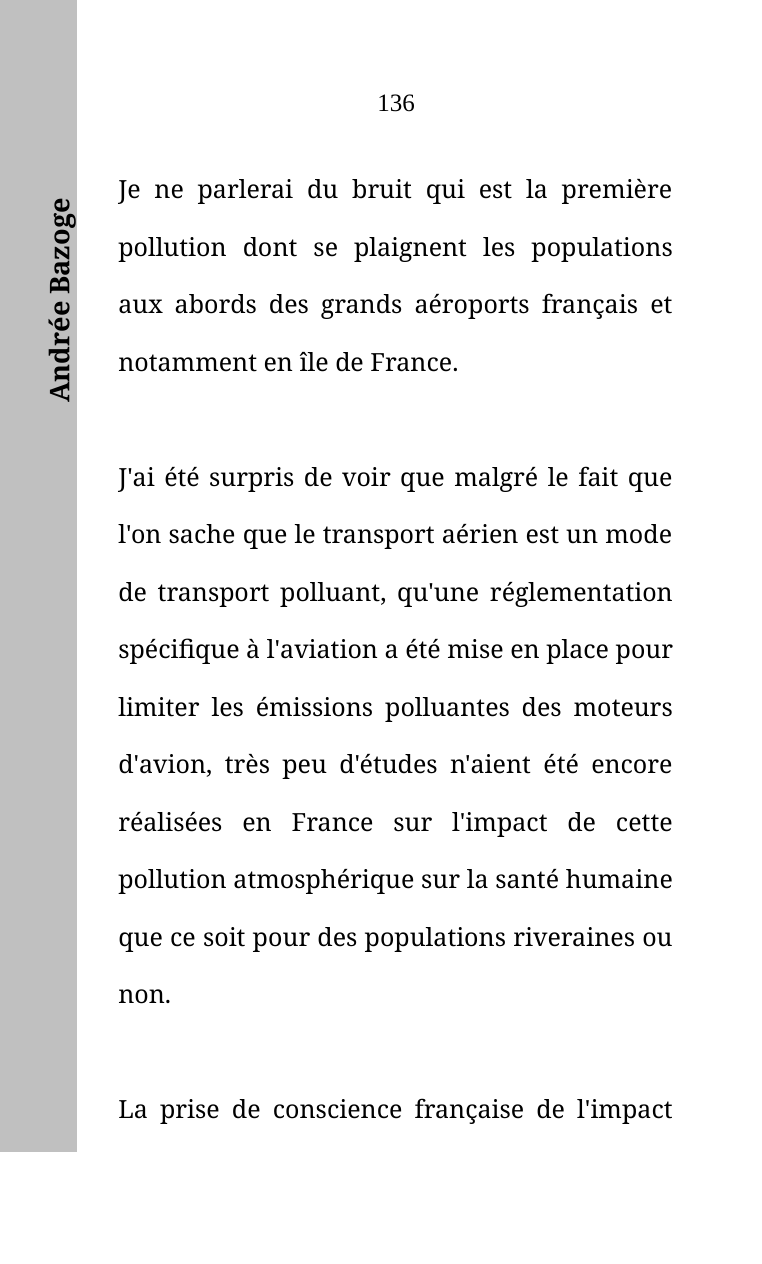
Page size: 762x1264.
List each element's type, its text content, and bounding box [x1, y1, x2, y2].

text J'ai été surpris de voir que malgré le fait que l'on sache que le transport aérien est un mode de transport polluant, qu'une réglementation spécifique à l'aviation a été mise en place pour limiter les émissions polluantes des moteurs d'avion, très peu d'études n'aient été encore réalisées en France sur l'impact de cette pollution atmosphérique sur la santé humaine que ce soit pour des populations riveraines ou non. [118, 436, 673, 1011]
text Je ne parlerai du bruit qui est la première pollution dont se plaignent les populations aux abords des grands aéroports français et notamment en île de France. [118, 147, 673, 379]
text La prise de conscience française de l'impact [118, 1069, 673, 1126]
text Andrée Bazoge [0, 187, 77, 402]
